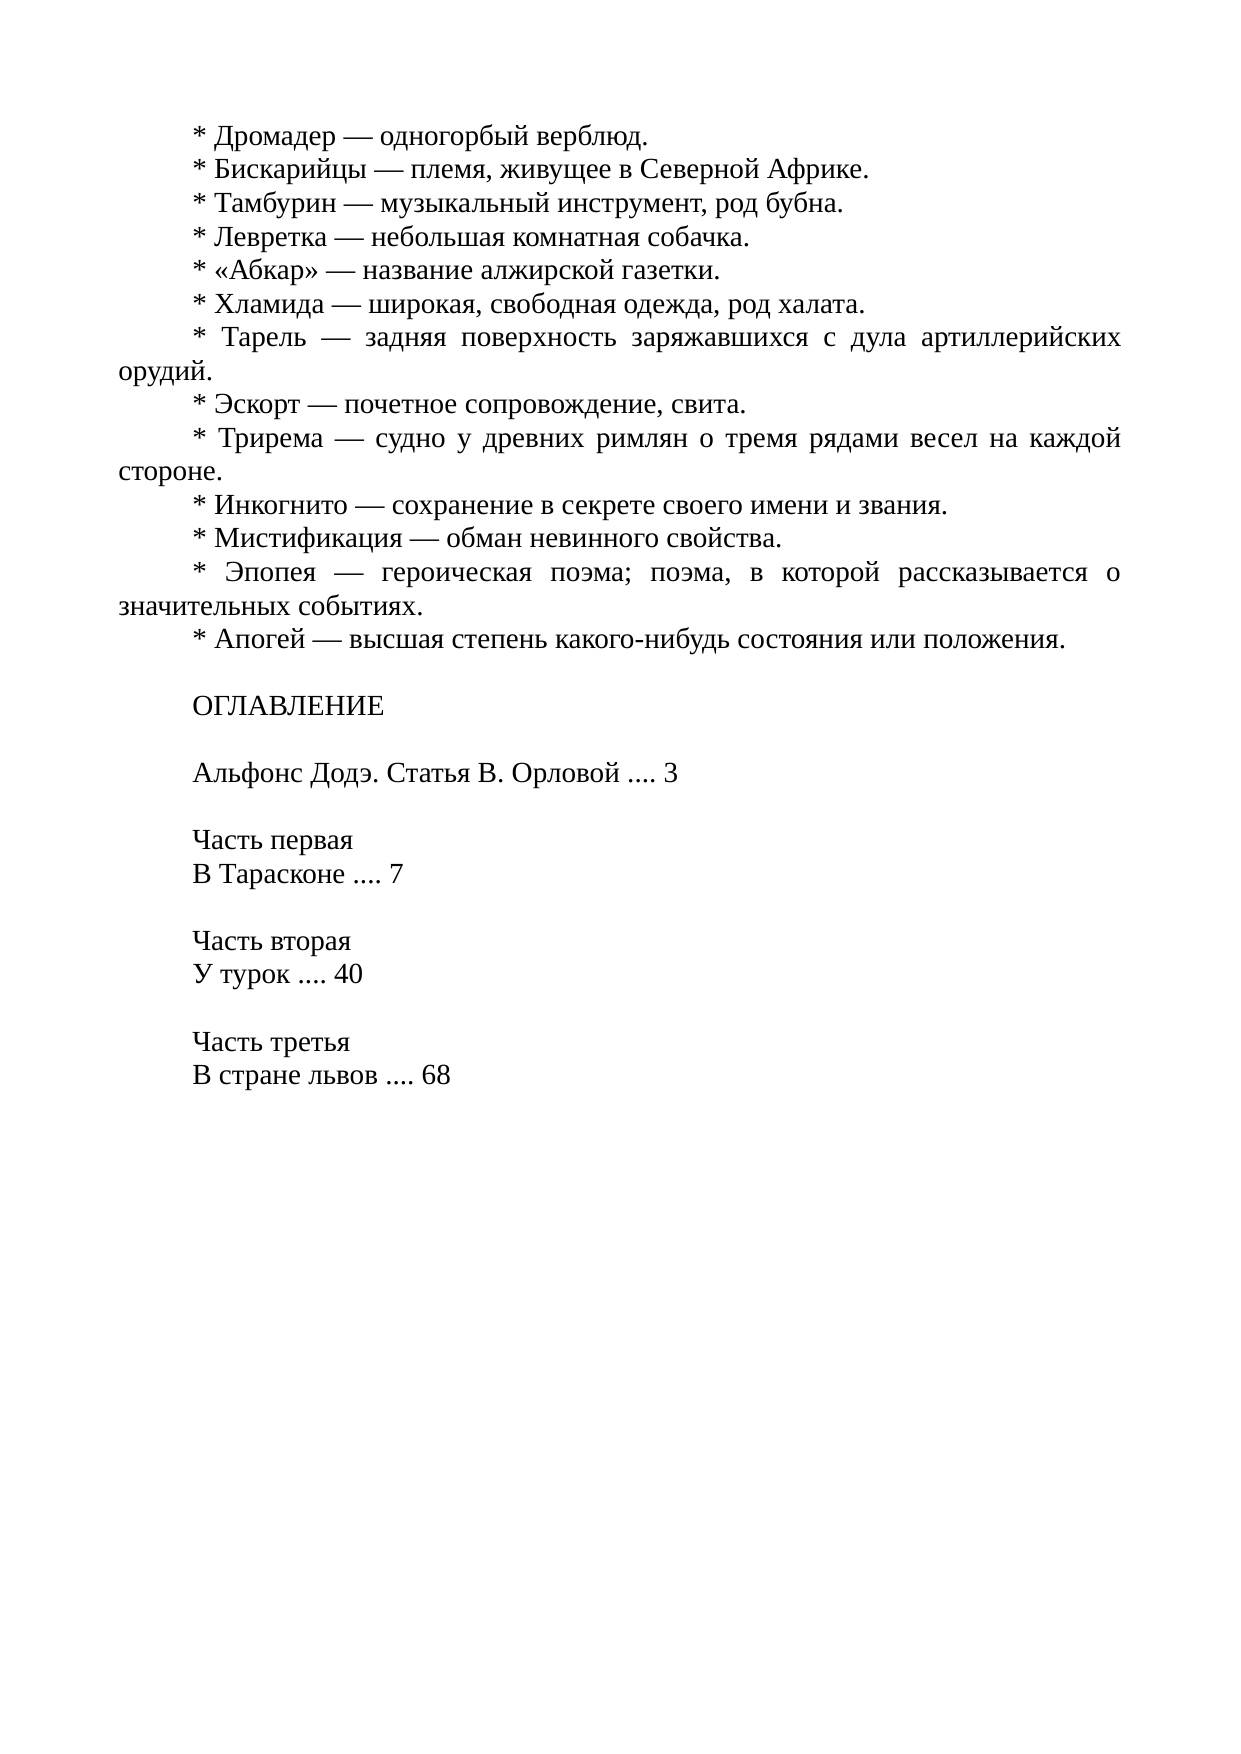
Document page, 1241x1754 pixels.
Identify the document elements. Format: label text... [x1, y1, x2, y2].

text В стране львов .... 68 [118, 1057, 1122, 1091]
text Часть третья [118, 1024, 1122, 1057]
text * Левретка — небольшая комнатная собачка. [118, 219, 1122, 252]
text * Эскорт — почетное сопровождение, свита. [118, 386, 1122, 420]
text * Хламида — широкая, свободная одежда, род халата. [118, 286, 1122, 319]
text * Инкогнито — сохранение в секрете своего имени и звания. [118, 487, 1122, 521]
text Часть вторая [118, 923, 1122, 957]
text Часть первая [118, 822, 1122, 856]
text * Трирема — судно у древних римлян о тремя рядами весел на каждой стороне. [118, 420, 1122, 487]
text * Эпопея — героическая поэма; поэма, в которой рассказывается о значительных событиях. [118, 554, 1122, 621]
text Альфонс Додэ. Статья В. Орловой .... 3 [118, 755, 1122, 789]
text В Тарасконе .... 7 [118, 856, 1122, 889]
text * Мистификация — обман невинного свойства. [118, 521, 1122, 554]
text * Дромадер — одногорбый верблюд. [118, 118, 1122, 152]
text * Тарель — задняя поверхность заряжавшихся с дула артиллерийских орудий. [118, 319, 1122, 386]
text * Тамбурин — музыкальный инструмент, род бубна. [118, 185, 1122, 219]
text * Бискарийцы — племя, живущее в Северной Африке. [118, 152, 1122, 185]
text * «Абкар» — название алжирской газетки. [118, 252, 1122, 286]
text ОГЛАВЛЕНИЕ [118, 688, 1122, 722]
text У турок .... 40 [118, 957, 1122, 990]
text * Апогей — высшая степень какого-нибудь состояния или положения. [118, 621, 1122, 655]
